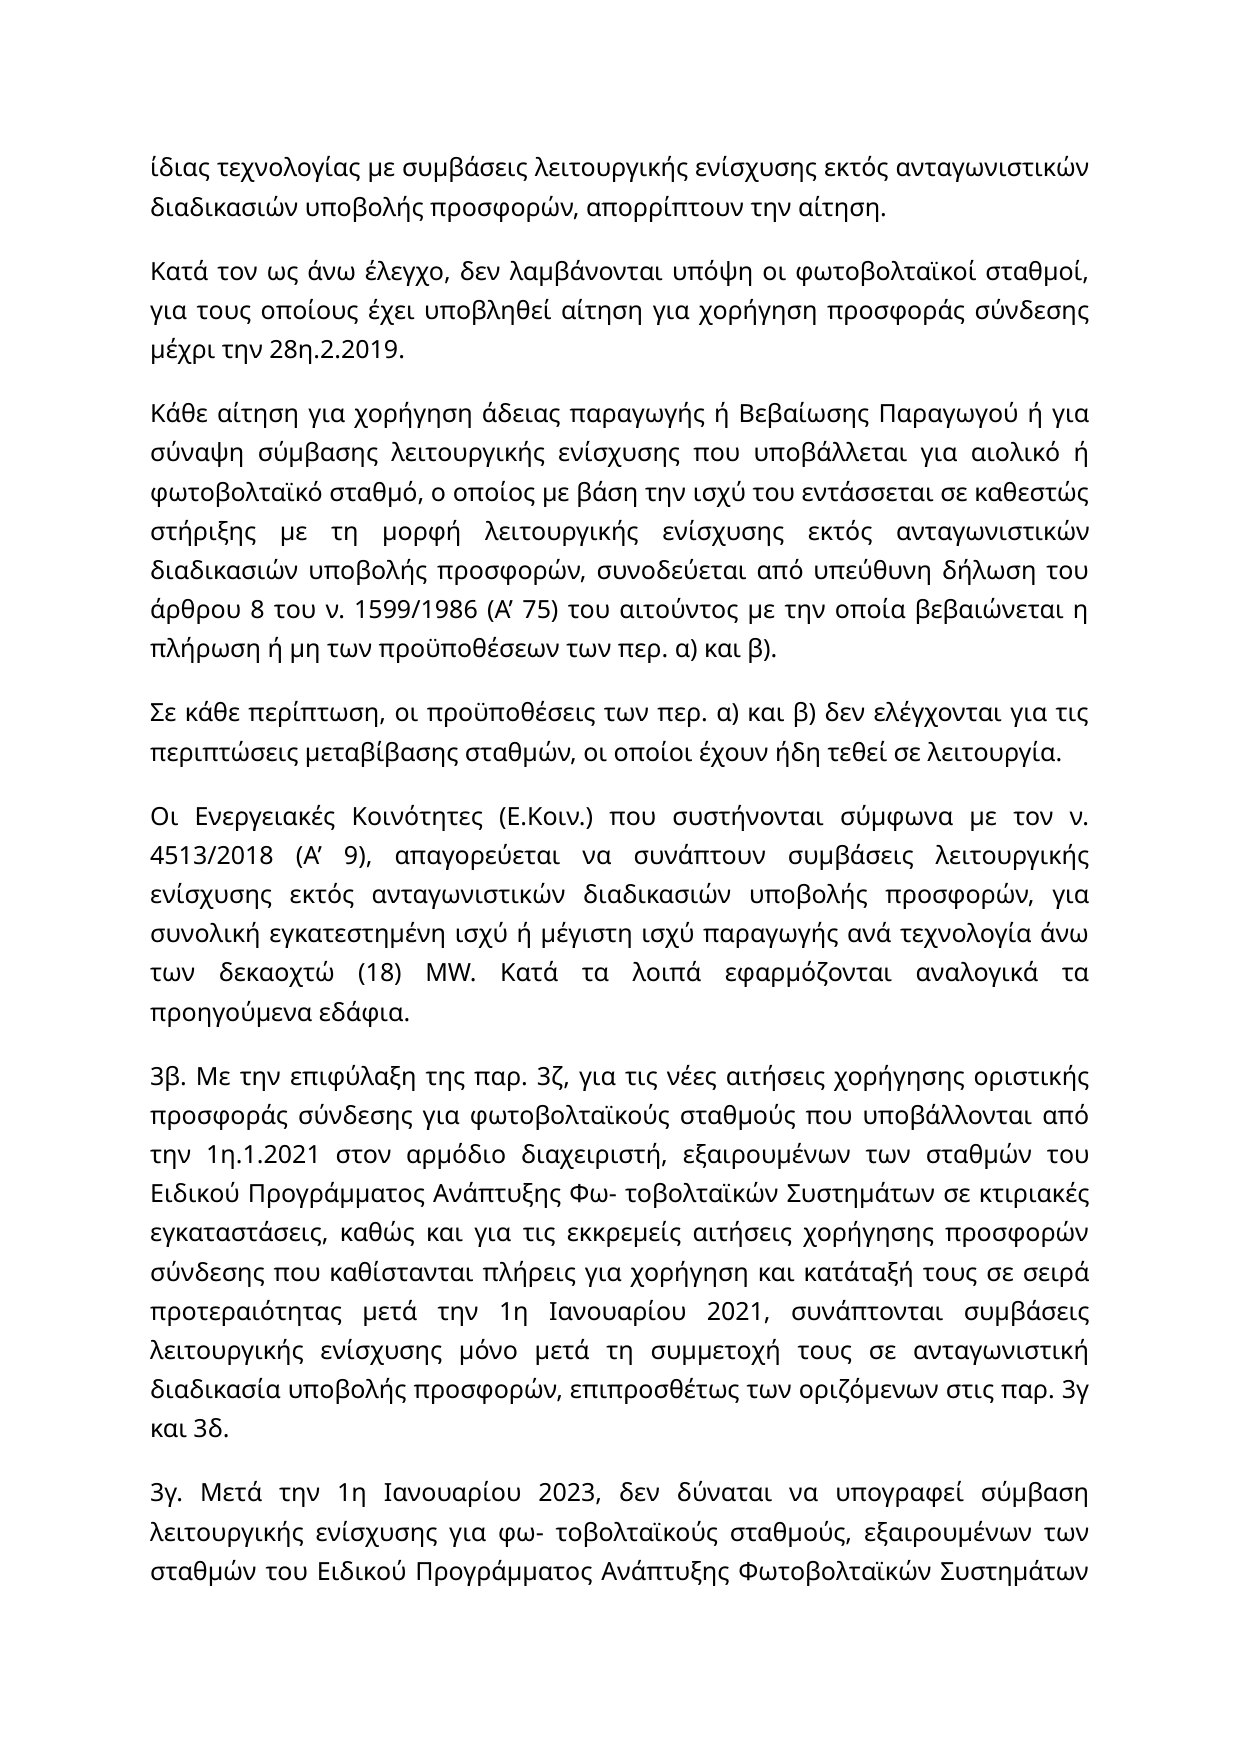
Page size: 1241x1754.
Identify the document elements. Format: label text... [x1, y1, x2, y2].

text ίδιας τεχνολογίας με συμβάσεις λειτουργικής ενίσχυσης εκτός ανταγωνιστικών διαδικασιών υποβολής προσφορών, απορρίπτουν την αίτηση. [150, 150, 1090, 223]
text Οι Ενεργειακές Κοινότητες (Ε.Κοιν.) που συστήνονται σύμφωνα με τον ν. 4513/2018 (Α’ 9), απαγορεύεται να συνάπτουν συμβάσεις λειτουργικής ενίσχυσης εκτός ανταγωνιστικών διαδικασιών υποβολής προσφορών, για συνολική εγκατεστημένη ισχύ ή μέγιστη ισχύ παραγωγής ανά τεχνολογία άνω των δεκαοχτώ (18) MW. Κατά τα λοιπά εφαρμόζονται αναλογικά τα προηγούμενα εδάφια. [150, 798, 1090, 1028]
text Κατά τον ως άνω έλεγχο, δεν λαμβάνονται υπόψη οι φωτοβολταϊκοί σταθμοί, για τους οποίους έχει υποβληθεί αίτηση για χορήγηση προσφοράς σύνδεσης μέχρι την 28η.2.2019. [150, 253, 1090, 366]
text Σε κάθε περίπτωση, οι προϋποθέσεις των περ. α) και β) δεν ελέγχονται για τις περιπτώσεις μεταβίβασης σταθμών, οι οποίοι έχουν ήδη τεθεί σε λειτουργία. [150, 695, 1090, 768]
text 3β. Με την επιφύλαξη της παρ. 3ζ, για τις νέες αιτήσεις χορήγησης οριστικής προσφοράς σύνδεσης για φωτοβολταϊκούς σταθμούς που υποβάλλονται από την 1η.1.2021 στον αρμόδιο διαχειριστή, εξαιρουμένων των σταθμών του Ειδικού Προγράμματος Ανάπτυξης Φω- τοβολταϊκών Συστημάτων σε κτιριακές εγκαταστάσεις, καθώς και για τις εκκρεμείς αιτήσεις χορήγησης προσφορών σύνδεσης που καθίστανται πλήρεις για χορήγηση και κατάταξή τους σε σειρά προτεραιότητας μετά την 1η Ιανουαρίου 2021, συνάπτονται συμβάσεις λειτουργικής ενίσχυσης μόνο μετά τη συμμετοχή τους σε ανταγωνιστική διαδικασία υποβολής προσφορών, επιπροσθέτως των οριζόμενων στις παρ. 3γ και 3δ. [150, 1058, 1090, 1445]
text Κάθε αίτηση για χορήγηση άδειας παραγωγής ή Βεβαίωσης Παραγωγού ή για σύναψη σύμβασης λειτουργικής ενίσχυσης που υποβάλλεται για αιολικό ή φωτοβολταϊκό σταθμό, ο οποίος με βάση την ισχύ του εντάσσεται σε καθεστώς στήριξης με τη μορφή λειτουργικής ενίσχυσης εκτός ανταγωνιστικών διαδικασιών υποβολής προσφορών, συνοδεύεται από υπεύθυνη δήλωση του άρθρου 8 του ν. 1599/1986 (Α’ 75) του αιτούντος με την οποία βεβαιώνεται η πλήρωση ή μη των προϋποθέσεων των περ. α) και β). [150, 396, 1090, 665]
text 3γ. Μετά την 1η Ιανουαρίου 2023, δεν δύναται να υπογραφεί σύμβαση λειτουργικής ενίσχυσης για φω- τοβολταϊκούς σταθμούς, εξαιρουμένων των σταθμών του Ειδικού Προγράμματος Ανάπτυξης Φωτοβολταϊκών Συστημάτων [150, 1475, 1090, 1587]
